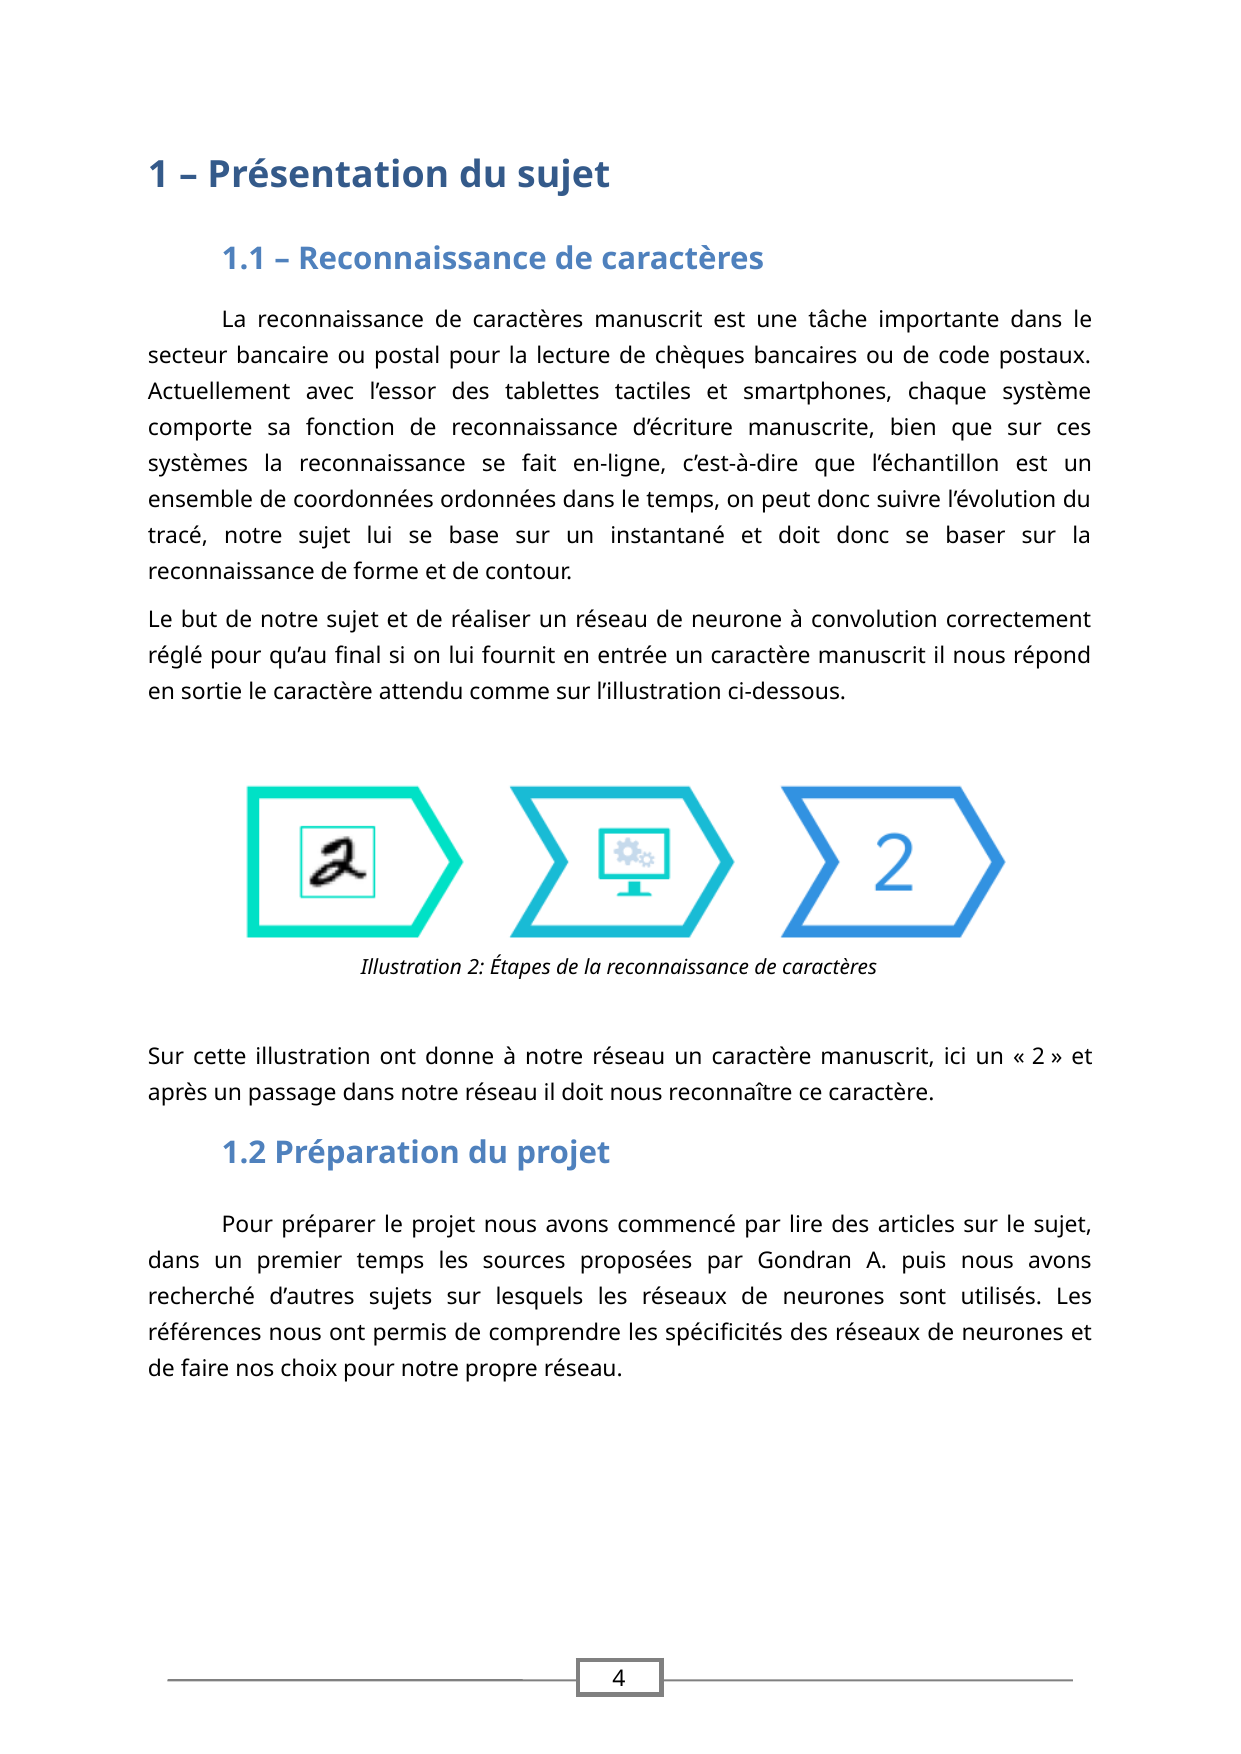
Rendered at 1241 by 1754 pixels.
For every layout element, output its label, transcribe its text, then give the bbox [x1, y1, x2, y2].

picture [224, 778, 1016, 949]
subtitle 1.2 Préparation du projet [221, 1129, 1093, 1172]
text La reconnaissance de caractères manuscrit est une tâche importante dans le secteur bancaire ou postal pour la lecture de chèques bancaires ou de code postaux. Actuellement avec l’essor des tablettes tactiles et smartphones, chaque système comporte sa fonction de reconnaissance d’écriture manuscrite, bien que sur ces systèmes la reconnaissance se fait en-ligne, c’est-à-dire que l’échantillon est un ensemble de coordonnées ordonnées dans le temps, on peut donc suivre l’évolution du tracé, notre sujet lui se base sur un instantané et doit donc se baser sur la reconnaissance de forme et de contour. [148, 303, 1093, 586]
subtitle 1 – Présentation du sujet [148, 148, 1093, 199]
subtitle Pour préparer le projet nous avons commencé par lire des articles sur le sujet, dans un premier temps les sources proposées par Gondran A. puis nous avons recherché d’autres sujets sur lesquels les réseaux de neurones sont utilisés. Les références nous ont permis de comprendre les spécificités des réseaux de neurones et de faire nos choix pour notre propre réseau. [148, 1208, 1093, 1383]
subtitle 1.1 – Reconnaissance de caractères [221, 236, 1093, 279]
text Sur cette illustration ont donne à notre réseau un caractère manuscrit, ici un « 2 » et après un passage dans notre réseau il doit nous reconnaître ce caractère. [148, 1039, 1093, 1107]
subtitle Illustration 2: Étapes de la reconnaissance de caractères [224, 949, 1016, 981]
text Le but de notre sujet et de réaliser un réseau de neurone à convolution correctement réglé pour qu’au final si on lui fournit en entrée un caractère manuscrit il nous répond en sortie le caractère attendu comme sur l’illustration ci-dessous. [148, 603, 1093, 706]
